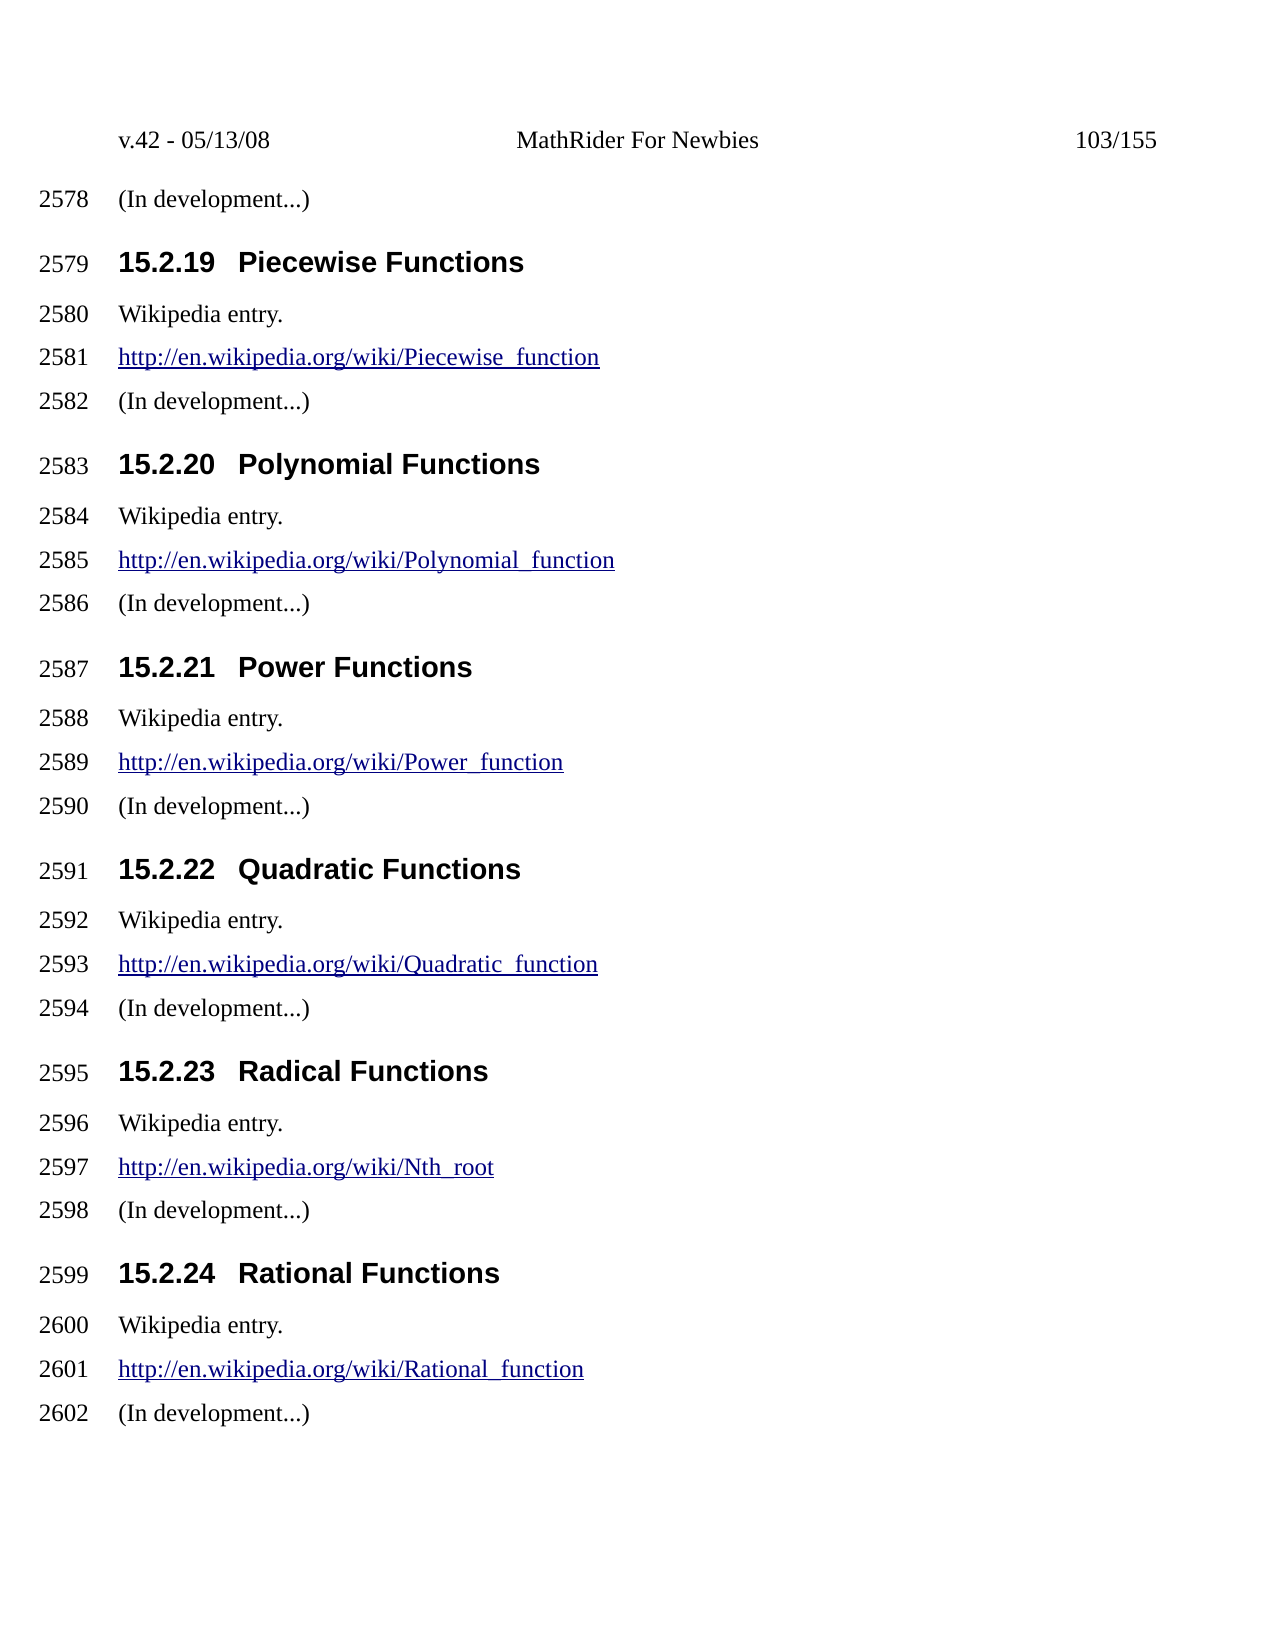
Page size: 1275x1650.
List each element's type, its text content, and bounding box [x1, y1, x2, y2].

subtitle Piecewise Functions [118, 245, 1157, 279]
text Wikipedia entry. [118, 703, 1157, 732]
subtitle Quadratic Functions [118, 852, 1157, 886]
text (In development...) [118, 386, 1157, 415]
text Wikipedia entry. [118, 1310, 1157, 1339]
text http://en.wikipedia.org/wiki/Polynomial_function [118, 545, 1157, 573]
text Wikipedia entry. [118, 501, 1157, 530]
subtitle Power Functions [118, 650, 1157, 683]
text Wikipedia entry. [118, 906, 1157, 934]
text (In development...) [118, 184, 1157, 213]
subtitle Polynomial Functions [118, 447, 1157, 481]
text (In development...) [118, 993, 1157, 1022]
text Wikipedia entry. [118, 1108, 1157, 1137]
text http://en.wikipedia.org/wiki/Power_function [118, 747, 1157, 776]
text http://en.wikipedia.org/wiki/Quadratic_function [118, 949, 1157, 978]
text http://en.wikipedia.org/wiki/Rational_function [118, 1354, 1157, 1383]
text http://en.wikipedia.org/wiki/Nth_root [118, 1152, 1157, 1180]
text Wikipedia entry. [118, 299, 1157, 327]
subtitle Radical Functions [118, 1054, 1157, 1088]
text (In development...) [118, 1195, 1157, 1224]
text (In development...) [118, 791, 1157, 819]
text (In development...) [118, 588, 1157, 617]
text http://en.wikipedia.org/wiki/Piecewise_function [118, 342, 1157, 371]
text (In development...) [118, 1398, 1157, 1426]
subtitle Rational Functions [118, 1257, 1157, 1290]
